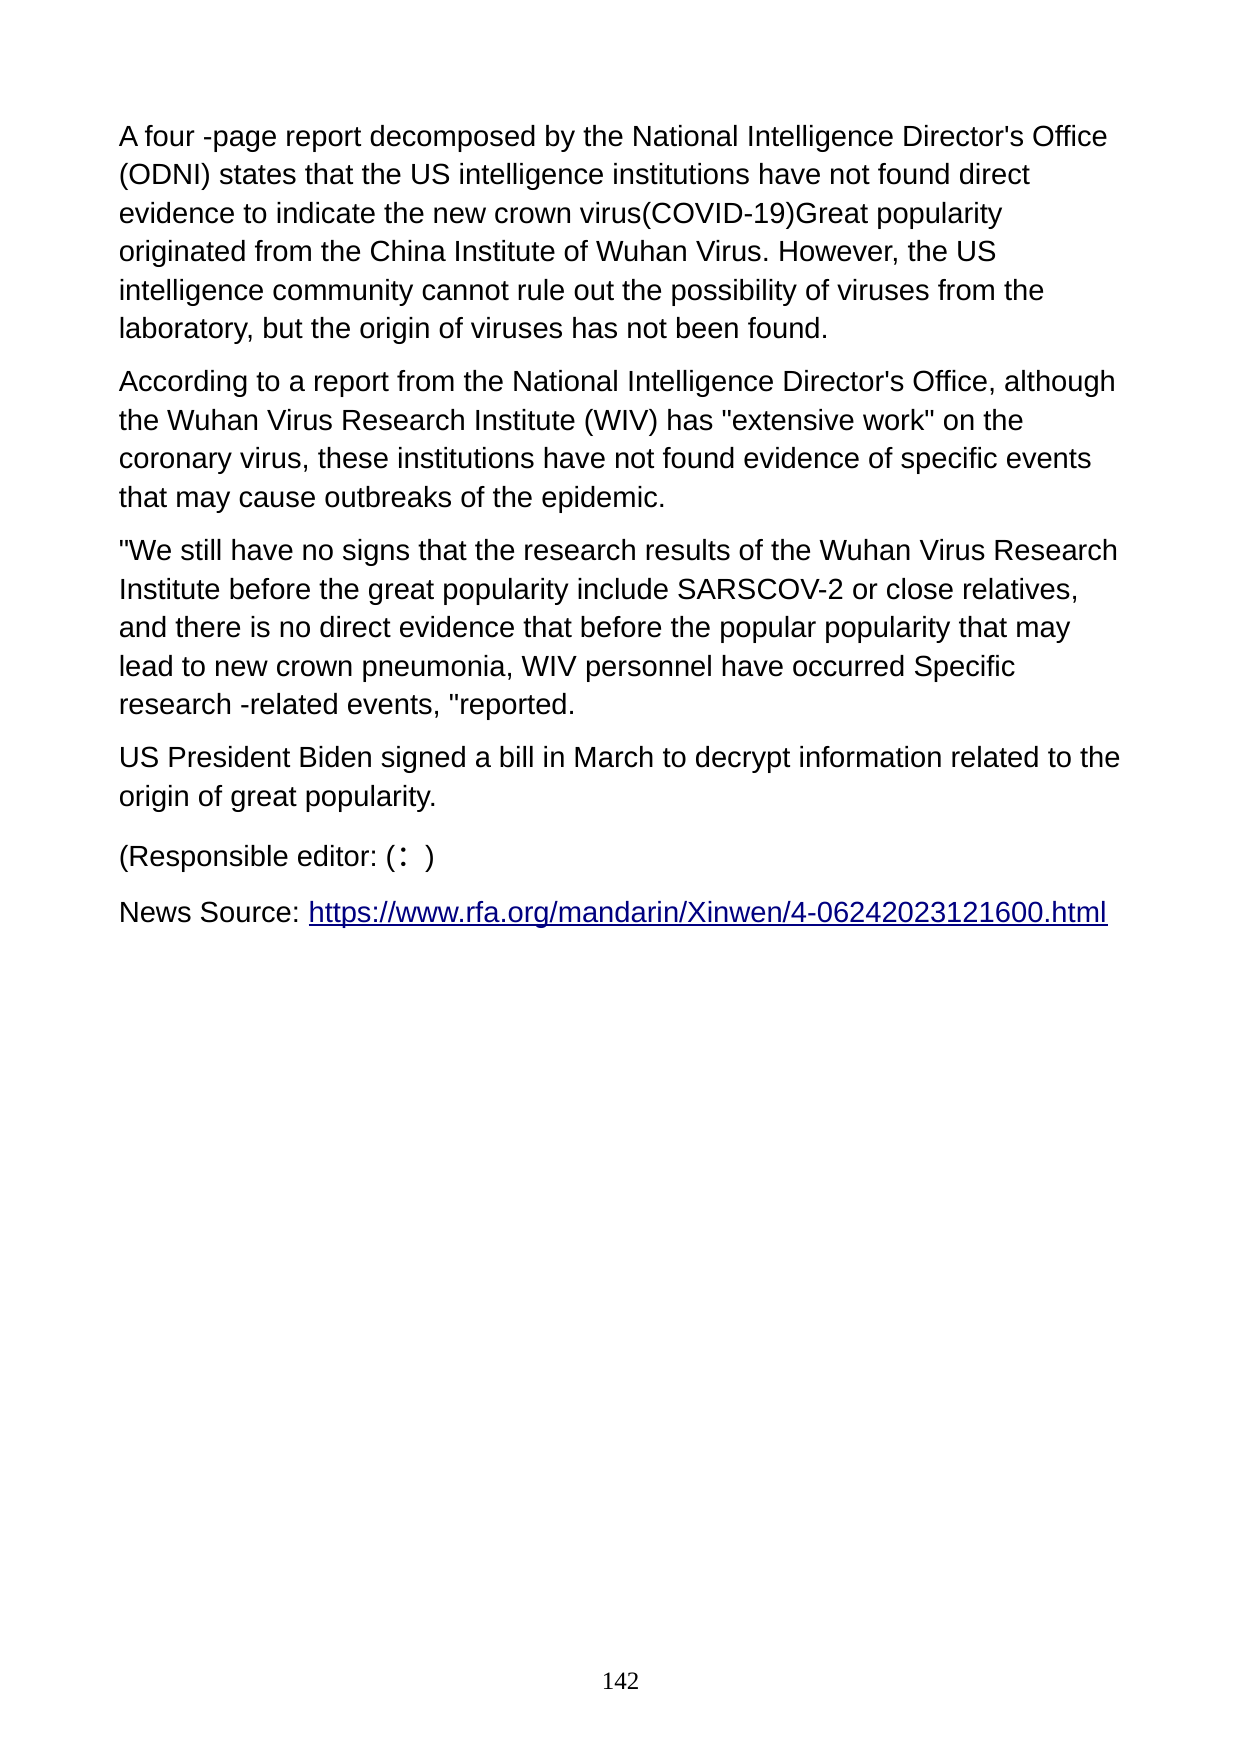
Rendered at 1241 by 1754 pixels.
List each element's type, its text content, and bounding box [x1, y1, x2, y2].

text "We still have no signs that the research results of the Wuhan Virus Research Institute before the great popularity include SARSCOV-2 or close relatives, and there is no direct evidence that before the popular popularity that may lead to new crown pneumonia, WIV personnel have occurred Specific research -related events, "reported. [118, 533, 1122, 721]
text US President Biden signed a bill in March to decrypt information related to the origin of great popularity. [118, 740, 1122, 812]
text According to a report from the National Intelligence Director's Office, although the Wuhan Virus Research Institute (WIV) has "extensive work" on the coronary virus, these institutions have not found evidence of specific events that may cause outbreaks of the epidemic. [118, 364, 1122, 513]
text A four -page report decomposed by the National Intelligence Director's Office (ODNI) states that the US intelligence institutions have not found direct evidence to indicate the new crown virus(COVID-19)Great popularity originated from the China Institute of Wuhan Virus. However, the US intelligence community cannot rule out the possibility of viruses from the laboratory, but the origin of viruses has not been found. [118, 118, 1122, 345]
text (Responsible editor: (：) [118, 832, 1122, 874]
text News Source: https://www.rfa.org/mandarin/Xinwen/4-06242023121600.html [118, 895, 1122, 929]
